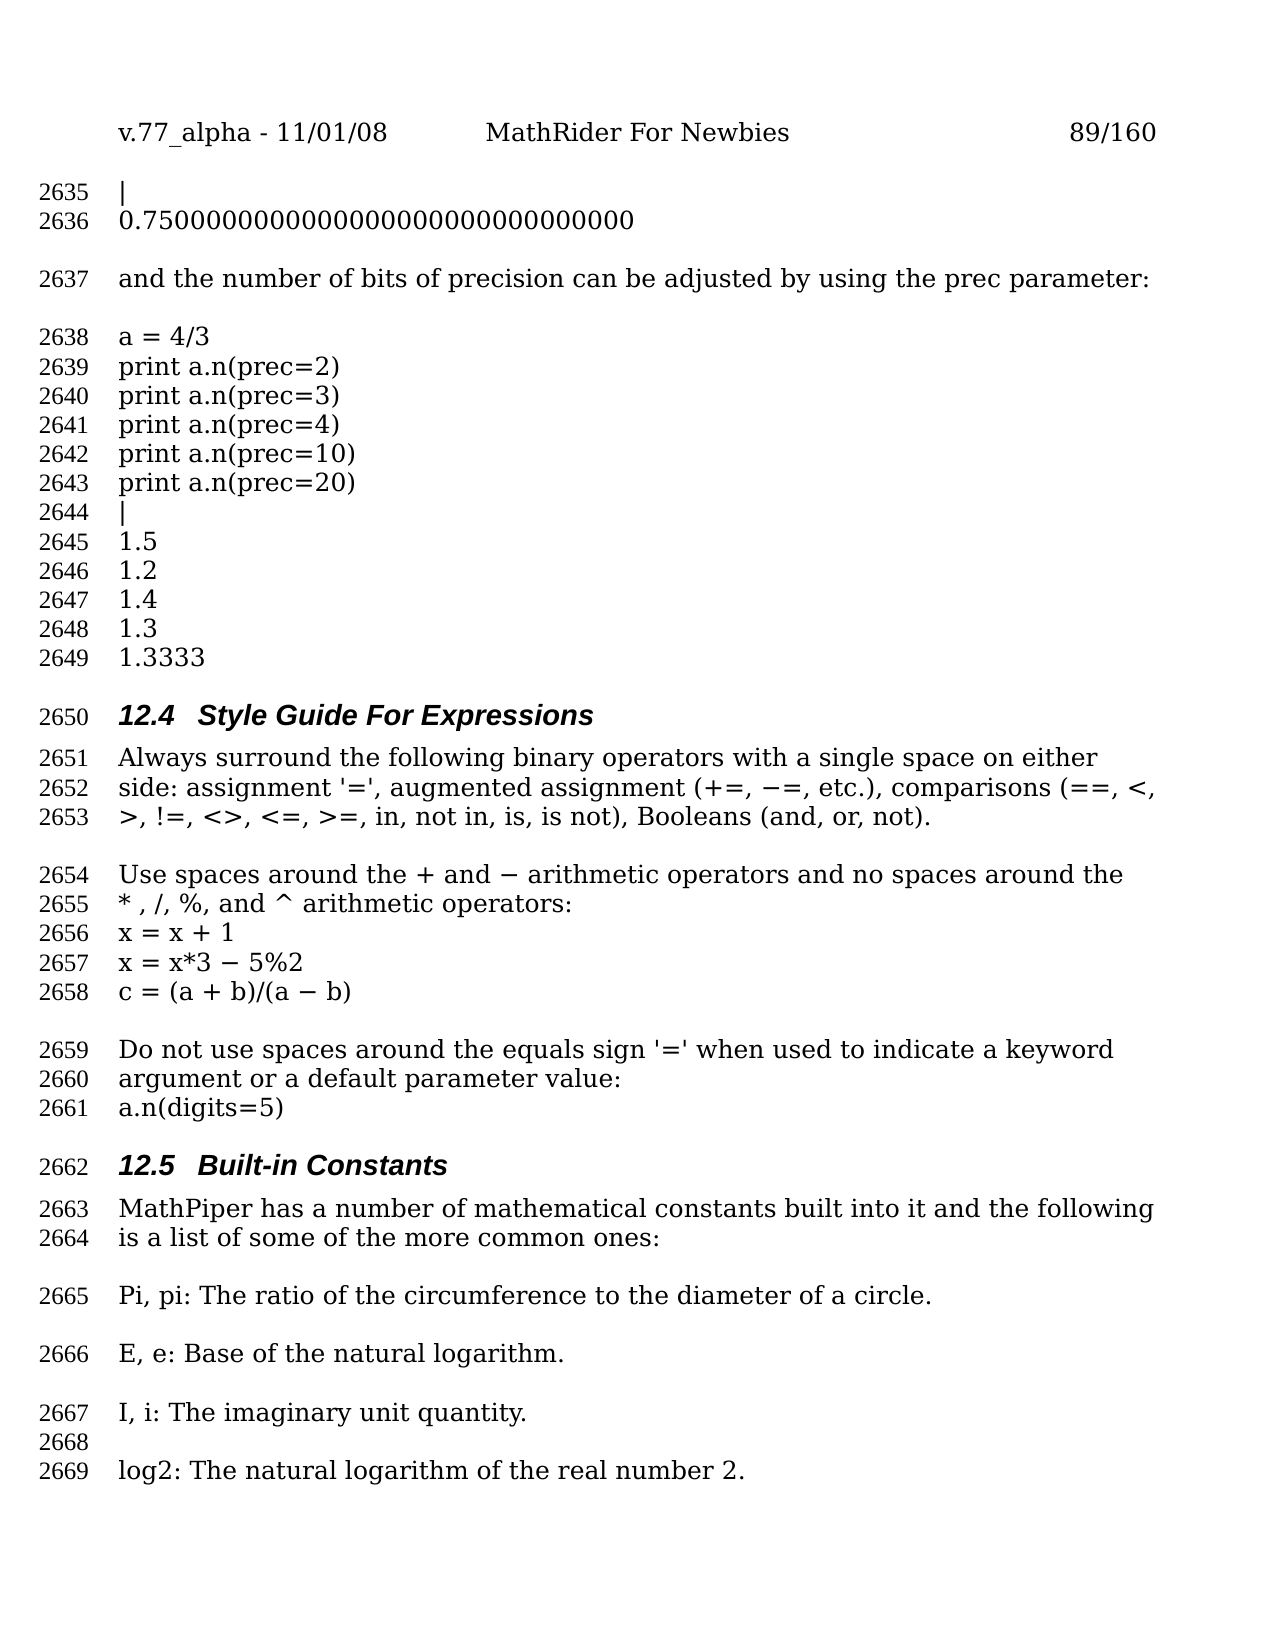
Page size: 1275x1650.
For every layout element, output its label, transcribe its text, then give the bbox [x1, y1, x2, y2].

text c = (a + b)/(a − b) [118, 977, 1157, 1006]
text 1.2 [118, 556, 1157, 585]
text MathPiper has a number of mathematical constants built into it and the following is a list of some of the more common ones: [118, 1194, 1157, 1252]
text and the number of bits of precision can be adjusted by using the prec parameter: [118, 264, 1157, 293]
text a.n(digits=5) [118, 1094, 1157, 1123]
subtitle Style Guide For Expressions [118, 698, 1157, 731]
text print a.n(prec=20) [118, 468, 1157, 498]
text Do not use spaces around the equals sign '=' when used to indicate a keyword argument or a default parameter value: [118, 1035, 1157, 1094]
text x = x + 1 [118, 919, 1157, 948]
text 1.3333 [118, 643, 1157, 673]
text x = x*3 − 5%2 [118, 948, 1157, 977]
text 1.4 [118, 585, 1157, 614]
text | [118, 177, 1157, 206]
text a = 4/3 [118, 323, 1157, 352]
text 1.5 [118, 527, 1157, 556]
text log2: The natural logarithm of the real number 2. [118, 1456, 1157, 1486]
text print a.n(prec=2) [118, 352, 1157, 381]
text print a.n(prec=10) [118, 439, 1157, 468]
text Use spaces around the + and − arithmetic operators and no spaces around the * , /, %, and ^ arithmetic operators: [118, 860, 1157, 919]
text E, e: Base of the natural logarithm. [118, 1340, 1157, 1369]
text Always surround the following binary operators with a single space on either side: assignment '=', augmented assignment (+=, −=, etc.), comparisons (==, <, >, !=, <>, <=, >=, in, not in, is, is not), Booleans (and, or, not). [118, 744, 1157, 831]
text 0.7500000000000000000000000000000 [118, 206, 1157, 235]
text 1.3 [118, 614, 1157, 643]
text | [118, 498, 1157, 527]
text Pi, pi: The ratio of the circumference to the diameter of a circle. [118, 1281, 1157, 1311]
text print a.n(prec=3) [118, 381, 1157, 410]
subtitle Built-in Constants [118, 1148, 1157, 1181]
text print a.n(prec=4) [118, 410, 1157, 439]
text I, i: The imaginary unit quantity. [118, 1398, 1157, 1427]
